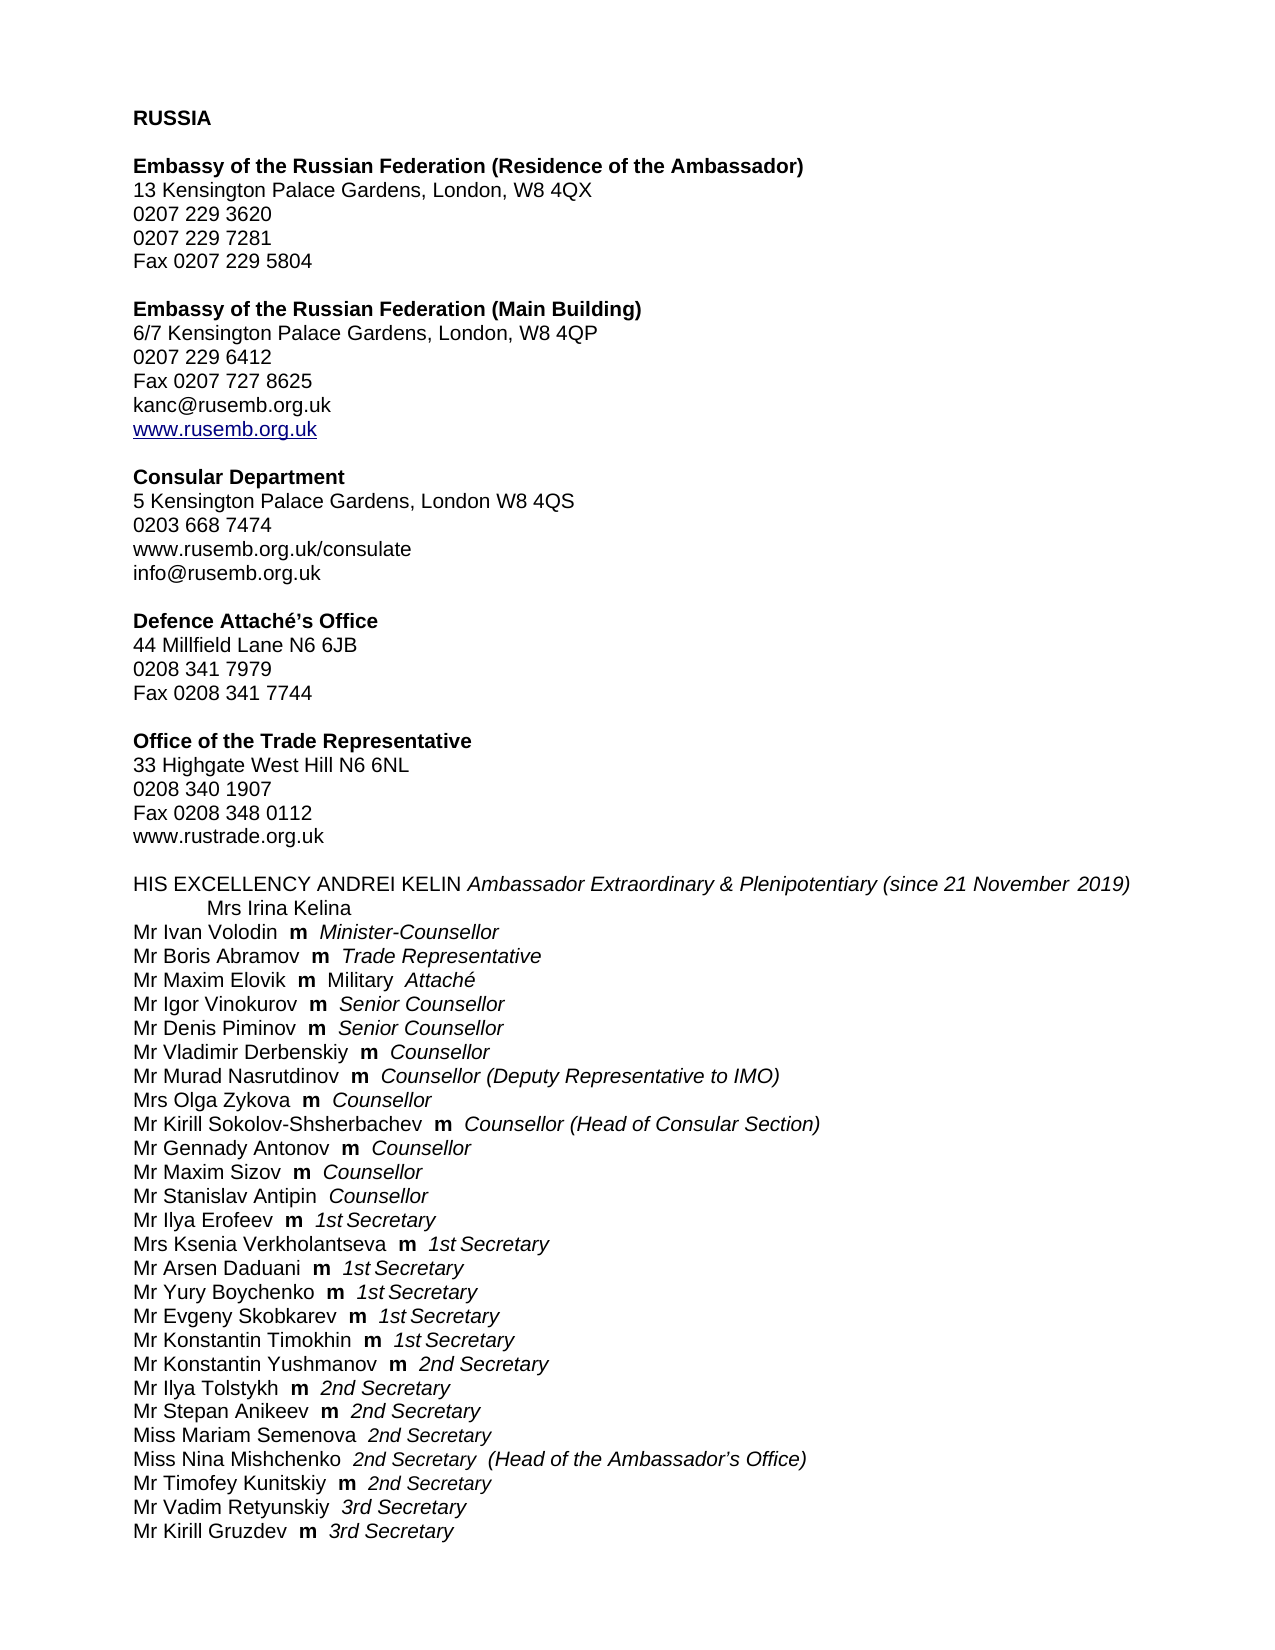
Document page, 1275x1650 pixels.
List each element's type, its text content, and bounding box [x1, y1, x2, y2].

text Mr Stanislav Antipin Counsellor [133, 1184, 1181, 1208]
text Mr Vladimir Derbenskiy m Counsellor [133, 1040, 1181, 1064]
text Mr Konstantin Yushmanov m 2nd Secretary [133, 1351, 1181, 1375]
text 0208 340 1907 [133, 776, 1181, 800]
text 0207 229 7281 [133, 225, 1181, 249]
text Mr Kirill Sokolov-Shsherbachev m Counsellor (Head of Consular Section) [133, 1112, 1181, 1136]
text kanc@rusemb.org.uk [133, 393, 1181, 417]
text Mr Maxim Elovik m Military Attaché [133, 968, 1181, 992]
text Fax 0208 341 7744 [133, 681, 1181, 704]
text Mr Konstantin Timokhin m 1st Secretary [133, 1327, 1181, 1351]
text www.rustrade.org.uk [133, 824, 1181, 848]
text Defence Attaché’s Office [133, 609, 1181, 633]
text Mr Maxim Sizov m Counsellor [133, 1160, 1181, 1184]
text 5 Kensington Palace Gardens, London W8 4QS [133, 489, 1181, 513]
text Fax 0208 348 0112 [133, 800, 1181, 824]
text Fax 0207 727 8625 [133, 369, 1181, 393]
text Mr Yury Boychenko m 1st Secretary [133, 1279, 1181, 1303]
text 0207 229 6412 [133, 345, 1181, 369]
text 13 Kensington Palace Gardens, London, W8 4QX [133, 177, 1181, 201]
text 33 Highgate West Hill N6 6NL [133, 752, 1181, 776]
text Miss Mariam Semenova 2nd Secretary [133, 1423, 1181, 1447]
text 0208 341 7979 [133, 657, 1181, 681]
text Mr Ilya Erofeev m 1st Secretary [133, 1208, 1181, 1232]
text Mr Kirill Gruzdev m 3rd Secretary [133, 1519, 1181, 1543]
text RUSSIA [133, 106, 1181, 129]
text Mrs Ksenia Verkholantseva m 1st Secretary [133, 1232, 1181, 1256]
text Mr Igor Vinokurov m Senior Counsellor [133, 992, 1181, 1016]
text 0203 668 7474 [133, 513, 1181, 537]
text www.rusemb.org.uk [133, 417, 1181, 441]
text Mr Gennady Antonov m Counsellor [133, 1136, 1181, 1160]
text info@rusemb.org.uk [133, 561, 1181, 585]
text Mrs Olga Zykova m Counsellor [133, 1088, 1181, 1112]
text Mr Denis Piminov m Senior Counsellor [133, 1016, 1181, 1040]
text Mr Ilya Tolstykh m 2nd Secretary [133, 1375, 1181, 1399]
text Embassy of the Russian Federation (Residence of the Ambassador) [133, 153, 1181, 177]
text Mr Vadim Retyunskiy 3rd Secretary [133, 1495, 1181, 1519]
text Mr Ivan Volodin m Minister-Counsellor [133, 920, 1181, 944]
text www.rusemb.org.uk/consulate [133, 537, 1181, 561]
text Mr Arsen Daduani m 1st Secretary [133, 1256, 1181, 1279]
text Embassy of the Russian Federation (Main Building) [133, 297, 1181, 321]
text Mrs Irina Kelina [133, 896, 1181, 920]
text Mr Boris Abramov m Trade Representative [133, 944, 1181, 968]
text Mr Murad Nasrutdinov m Counsellor (Deputy Representative to IMO) [133, 1064, 1181, 1088]
text HIS EXCELLENCY ANDREI KELIN Ambassador Extraordinary & Plenipotentiary (since 21 November 2019) [133, 872, 1181, 896]
text 44 Millfield Lane N6 6JB [133, 633, 1181, 657]
text Consular Department [133, 465, 1181, 489]
text Mr Evgeny Skobkarev m 1st Secretary [133, 1303, 1181, 1327]
text Miss Nina Mishchenko 2nd Secretary (Head of the Ambassador’s Office) [133, 1447, 1181, 1471]
text Fax 0207 229 5804 [133, 249, 1181, 273]
text 6/7 Kensington Palace Gardens, London, W8 4QP [133, 321, 1181, 345]
text Mr Timofey Kunitskiy m 2nd Secretary [133, 1471, 1181, 1495]
text Office of the Trade Representative [133, 728, 1181, 752]
text Mr Stepan Anikeev m 2nd Secretary [133, 1399, 1181, 1423]
text 0207 229 3620 [133, 201, 1181, 225]
